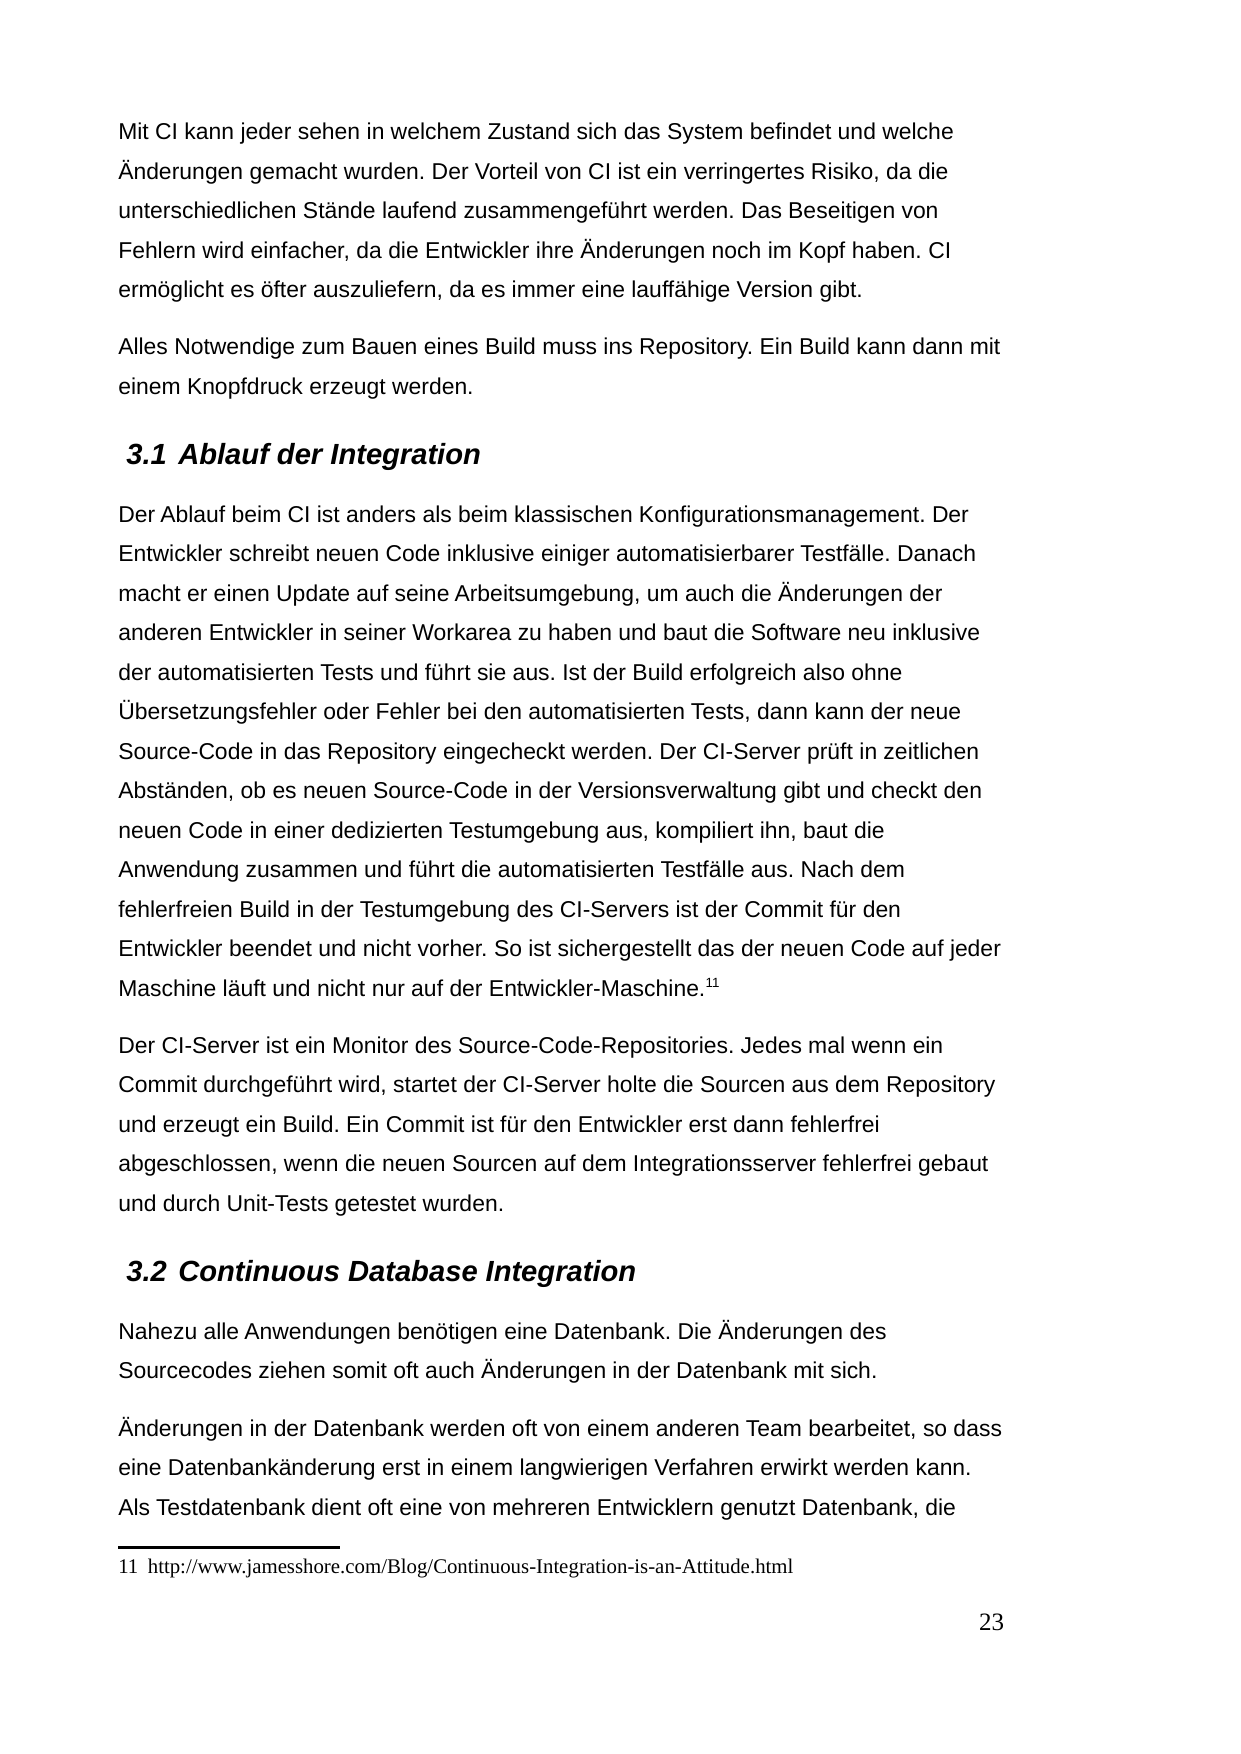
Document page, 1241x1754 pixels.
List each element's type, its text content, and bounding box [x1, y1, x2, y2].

subtitle Continuous Database Integration [118, 1254, 1004, 1288]
text Änderungen in der Datenbank werden oft von einem anderen Team bearbeitet, so dass eine Datenbankänderung erst in einem langwierigen Verfahren erwirkt werden kann. Als Testdatenbank dient oft eine von mehreren Entwicklern genutzt Datenbank, die [118, 1415, 1004, 1520]
text Der CI-Server ist ein Monitor des Source-Code-Repositories. Jedes mal wenn ein Commit durchgeführt wird, startet der CI-Server holte die Sourcen aus dem Repository und erzeugt ein Build. Ein Commit ist für den Entwickler erst dann fehlerfrei abgeschlossen, wenn die neuen Sourcen auf dem Integrationsserver fehlerfrei gebaut und durch Unit-Tests getestet wurden. [118, 1032, 1004, 1216]
text http://www.jamesshore.com/Blog/Continuous-Integration-is-an-Attitude.html [118, 1553, 1004, 1578]
text Alles Notwendige zum Bauen eines Build muss ins Repository. Ein Build kann dann mit einem Knopfdruck erzeugt werden. [118, 333, 1004, 399]
text Nahezu alle Anwendungen benötigen eine Datenbank. Die Änderungen des Sourcecodes ziehen somit oft auch Änderungen in der Datenbank mit sich. [118, 1318, 1004, 1384]
text Mit CI kann jeder sehen in welchem Zustand sich das System befindet und welche Änderungen gemacht wurden. Der Vorteil von CI ist ein verringertes Risiko, da die unterschiedlichen Stände laufend zusammengeführt werden. Das Beseitigen von Fehlern wird einfacher, da die Entwickler ihre Änderungen noch im Kopf haben. CI ermöglicht es öfter auszuliefern, da es immer eine lauffähige Version gibt. [118, 118, 1004, 302]
text Der Ablauf beim CI ist anders als beim klassischen Konfigurationsmanagement. Der Entwickler schreibt neuen Code inklusive einiger automatisierbarer Testfälle. Danach macht er einen Update auf seine Arbeitsumgebung, um auch die Änderungen der anderen Entwickler in seiner Workarea zu haben und baut die Software neu inklusive der automatisierten Tests und führt sie aus. Ist der Build erfolgreich also ohne Übersetzungsfehler oder Fehler bei den automatisierten Tests, dann kann der neue Source-Code in das Repository eingecheckt werden. Der CI-Server prüft in zeitlichen Abständen, ob es neuen Source-Code in der Versionsverwaltung gibt und checkt den neuen Code in einer dedizierten Testumgebung aus, kompiliert ihn, baut die Anwendung zusammen und führt die automatisierten Testfälle aus. Nach dem fehlerfreien Build in der Testumgebung des CI-Servers ist der Commit für den Entwickler beendet und nicht vorher. So ist sichergestellt das der neuen Code auf jeder Maschine läuft und nicht nur auf der Entwickler-Maschine. [118, 501, 1004, 1001]
subtitle Ablauf der Integration [118, 437, 1004, 471]
